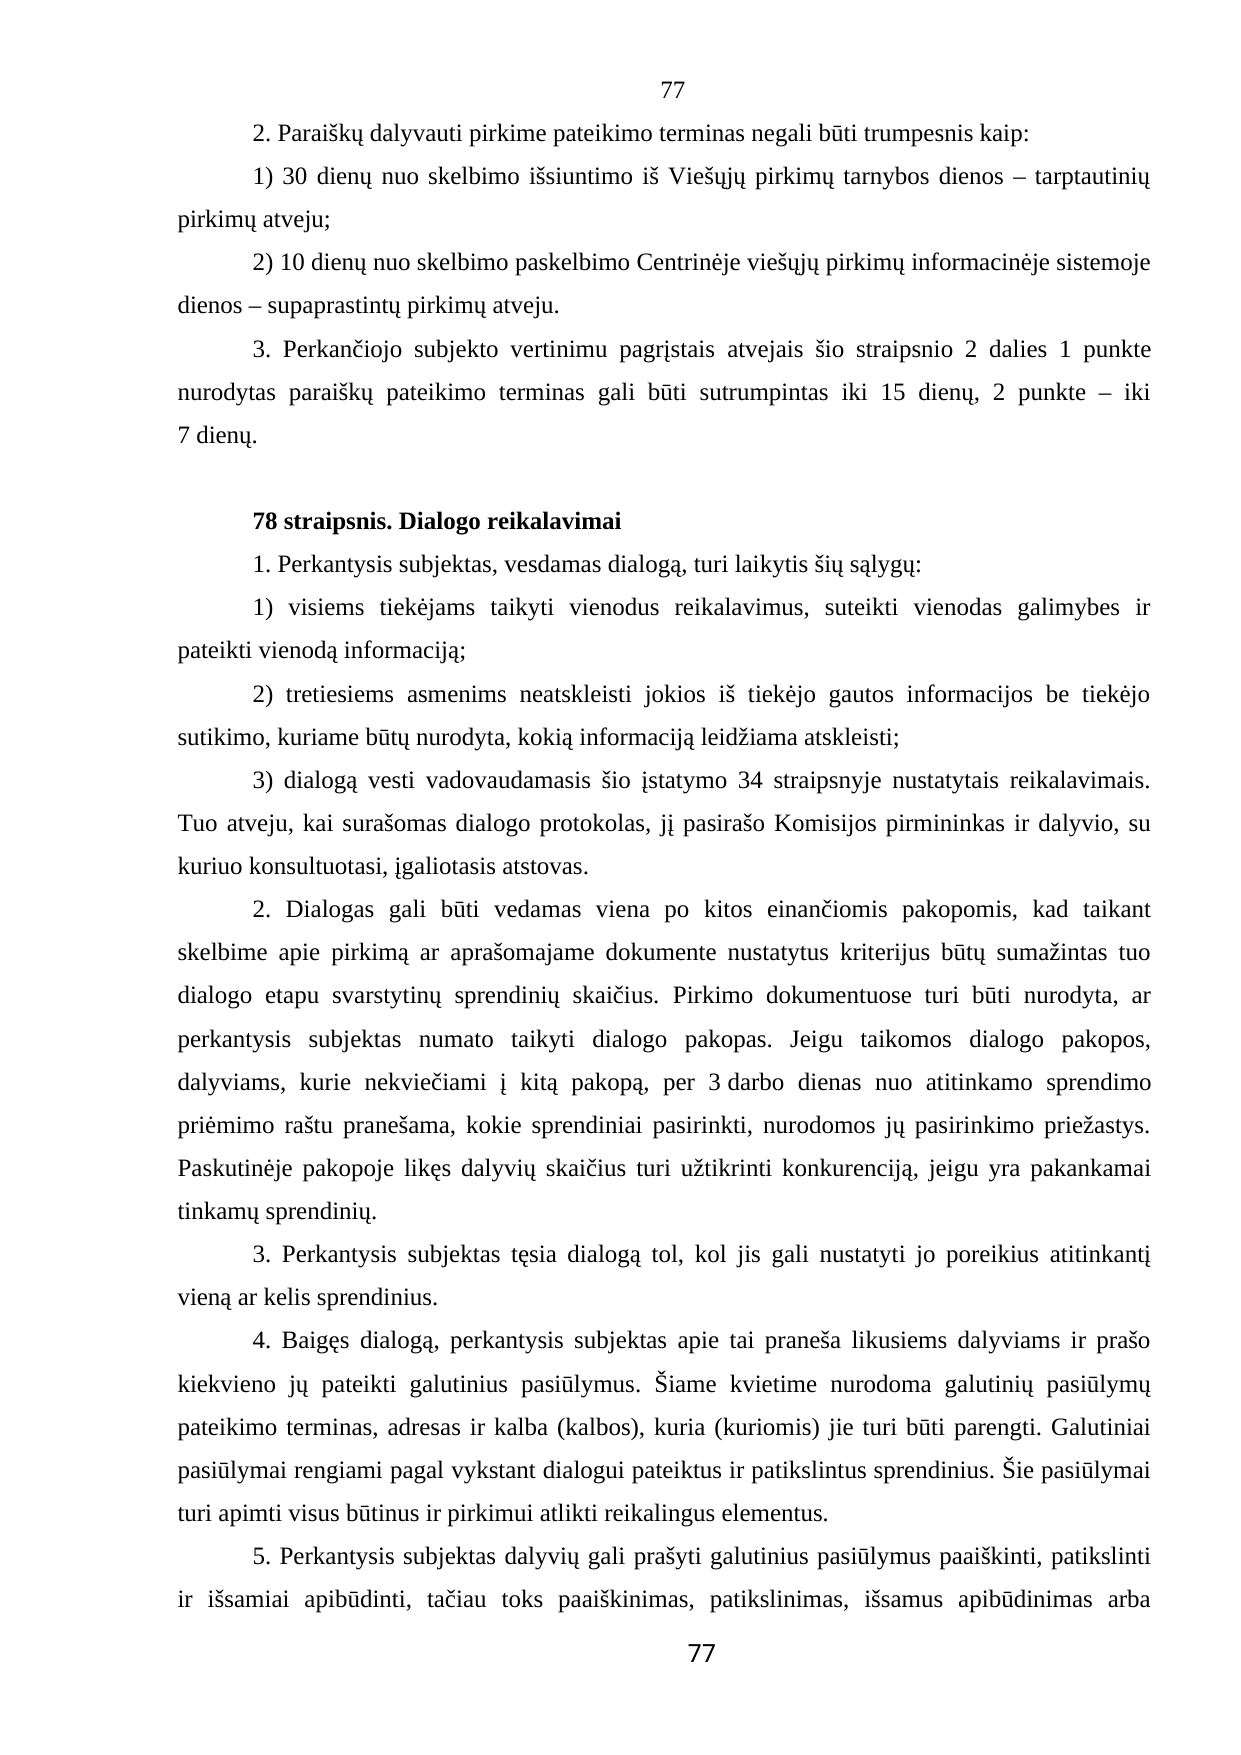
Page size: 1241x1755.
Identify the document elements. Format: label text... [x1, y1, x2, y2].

subtitle 3) dialogą vesti vadovaudamasis šio įstatymo 34 straipsnyje nustatytais reikalavimais. Tuo atveju, kai surašomas dialogo protokolas, jį pasirašo Komisijos pirmininkas ir dalyvio, su kuriuo konsultuotasi, įgaliotasis atstovas. [177, 765, 1152, 880]
subtitle 1) visiems tiekėjams taikyti vienodus reikalavimus, suteikti vienodas galimybes ir pateikti vienodą informaciją; [177, 592, 1152, 664]
text 3. Perkančiojo subjekto vertinimu pagrįstais atvejais šio straipsnio 2 dalies 1 punkte nurodytas paraiškų pateikimo terminas gali būti sutrumpintas iki 15 dienų, 2 punkte – iki 7 dienų. [177, 334, 1152, 449]
subtitle 1. Perkantysis subjektas, vesdamas dialogą, turi laikytis šių sąlygų: [177, 549, 1152, 578]
text 2. Paraiškų dalyvauti pirkime pateikimo terminas negali būti trumpesnis kaip: [177, 118, 1152, 147]
text 4. Baigęs dialogą, perkantysis subjektas apie tai praneša likusiems dalyviams ir prašo kiekvieno jų pateikti galutinius pasiūlymus. Šiame kvietime nurodoma galutinių pasiūlymų pateikimo terminas, adresas ir kalba (kalbos), kuria (kuriomis) jie turi būti parengti. Galutiniai pasiūlymai rengiami pagal vykstant dialogui pateiktus ir patikslintus sprendinius. Šie pasiūlymai turi apimti visus būtinus ir pirkimui atlikti reikalingus elementus. [177, 1326, 1152, 1527]
text 2. Dialogas gali būti vedamas viena po kitos einančiomis pakopomis, kad taikant skelbime apie pirkimą ar aprašomajame dokumente nustatytus kriterijus būtų sumažintas tuo dialogo etapu svarstytinų sprendinių skaičius. Pirkimo dokumentuose turi būti nurodyta, ar perkantysis subjektas numato taikyti dialogo pakopas. Jeigu taikomos dialogo pakopos, dalyviams, kurie nekviečiami į kitą pakopą, per 3 darbo dienas nuo atitinkamo sprendimo priėmimo raštu pranešama, kokie sprendiniai pasirinkti, nurodomos jų pasirinkimo priežastys. Paskutinėje pakopoje likęs dalyvių skaičius turi užtikrinti konkurenciją, jeigu yra pakankamai tinkamų sprendinių. [177, 894, 1152, 1225]
text 2) 10 dienų nuo skelbimo paskelbimo Centrinėje viešųjų pirkimų informacinėje sistemoje dienos – supaprastintų pirkimų atveju. [177, 247, 1152, 319]
text 5. Perkantysis subjektas dalyvių gali prašyti galutinius pasiūlymus paaiškinti, patikslinti ir išsamiai apibūdinti, tačiau toks paaiškinimas, patikslinimas, išsamus apibūdinimas arba [177, 1541, 1152, 1613]
text 3. Perkantysis subjektas tęsia dialogą tol, kol jis gali nustatyti jo poreikius atitinkantį vieną ar kelis sprendinius. [177, 1239, 1152, 1311]
text 78 straipsnis. Dialogo reikalavimai [177, 506, 1152, 535]
subtitle 2) tretiesiems asmenims neatskleisti jokios iš tiekėjo gautos informacijos be tiekėjo sutikimo, kuriame būtų nurodyta, kokią informaciją leidžiama atskleisti; [177, 679, 1152, 751]
text 1) 30 dienų nuo skelbimo išsiuntimo iš Viešųjų pirkimų tarnybos dienos – tarptautinių pirkimų atveju; [177, 161, 1152, 233]
